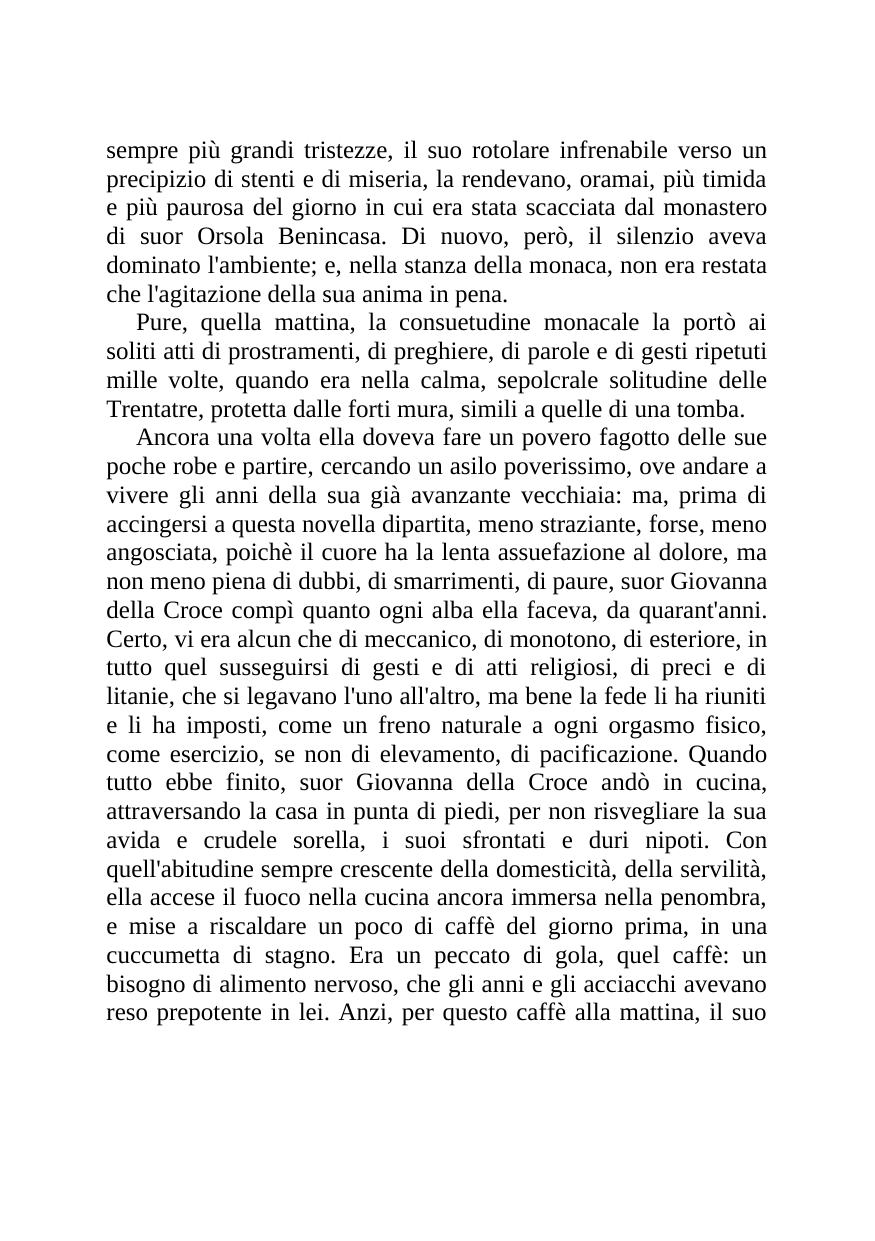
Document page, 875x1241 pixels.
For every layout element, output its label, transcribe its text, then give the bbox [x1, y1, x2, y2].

text Pure, quella mattina, la consuetudine monacale la portò ai soliti atti di prostramenti, di preghiere, di parole e di gesti ripetuti mille volte, quando era nella calma, sepolcrale solitudine delle Trentatre, protetta dalle forti mura, simili a quelle di una tomba. [106, 307, 768, 422]
text sempre più grandi tristezze, il suo rotolare infrenabile verso un precipizio di stenti e di miseria, la rendevano, oramai, più timida e più paurosa del giorno in cui era stata scacciata dal monastero di suor Orsola Benincasa. Di nuovo, però, il silenzio aveva dominato l'ambiente; e, nella stanza della monaca, non era restata che l'agitazione della sua anima in pena. [106, 135, 768, 307]
text Ancora una volta ella doveva fare un povero fagotto delle sue poche robe e partire, cercando un asilo poverissimo, ove andare a vivere gli anni della sua già avanzante vecchiaia: ma, prima di accingersi a questa novella dipartita, meno straziante, forse, meno angosciata, poichè il cuore ha la lenta assuefazione al dolore, ma non meno piena di dubbi, di smarrimenti, di paure, suor Giovanna della Croce compì quanto ogni alba ella faceva, da quarant'anni. Certo, vi era alcun che di meccanico, di monotono, di esteriore, in tutto quel susseguirsi di gesti e di atti religiosi, di preci e di litanie, che si legavano l'uno all'altro, ma bene la fede li ha riuniti e li ha imposti, come un freno naturale a ogni orgasmo fisico, come esercizio, se non di elevamento, di pacificazione. Quando tutto ebbe finito, suor Giovanna della Croce andò in cucina, attraversando la casa in punta di piedi, per non risvegliare la sua avida e crudele sorella, i suoi sfrontati e duri nipoti. Con quell'abitudine sempre crescente della domesticità, della servilità, ella accese il fuoco nella cucina ancora immersa nella penombra, e mise a riscaldare un poco di caffè del giorno prima, in una cuccumetta di stagno. Era un peccato di gola, quel caffè: un bisogno di alimento nervoso, che gli anni e gli acciacchi avevano reso prepotente in lei. Anzi, per questo caffè alla mattina, il suo [106, 422, 768, 1026]
